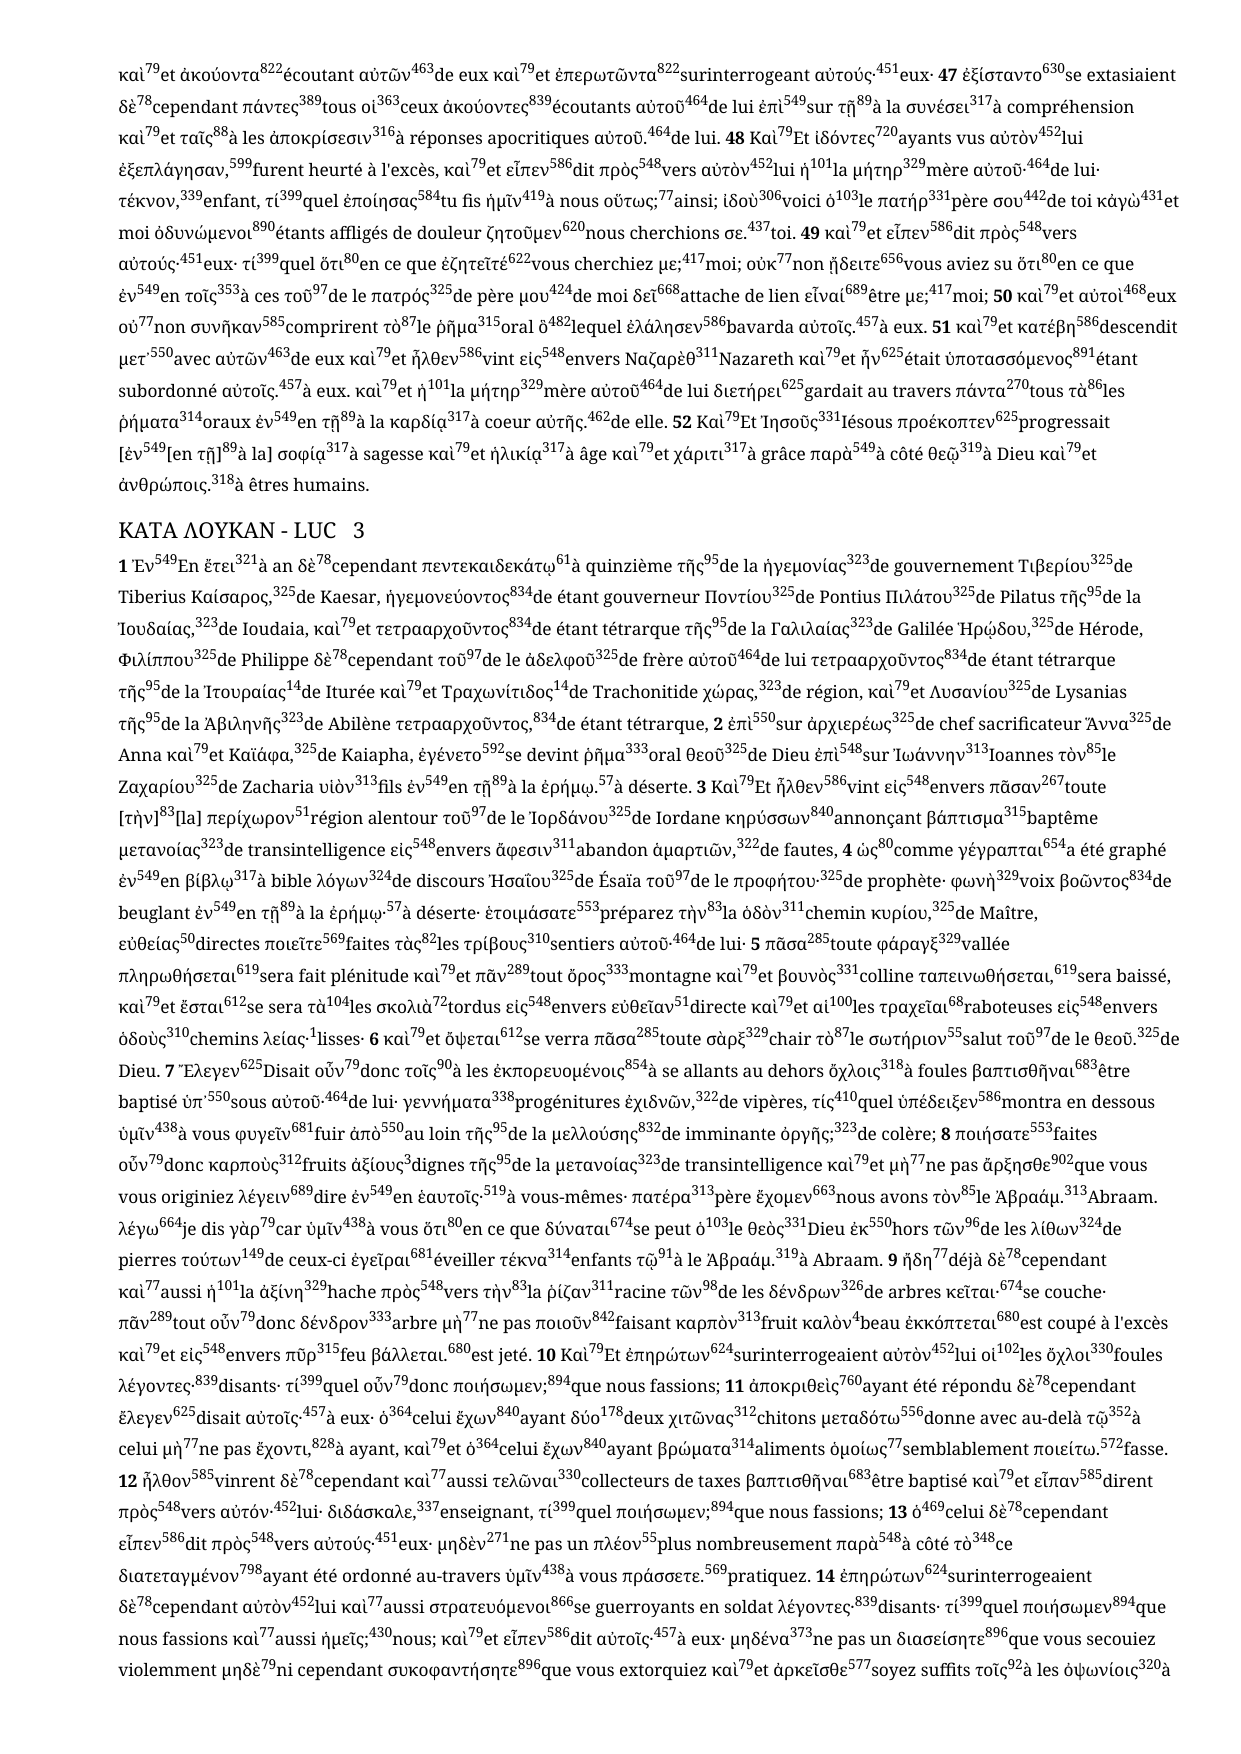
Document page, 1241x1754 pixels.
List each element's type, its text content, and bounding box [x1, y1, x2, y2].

text ΚΑΤΑ ΛΟΥΚΑΝ - LUC 3 [118, 516, 1181, 545]
text 1 Ἐγένετο592Se devint δὲ78cependant ἐν549en ταῖς88à les ἡμέραις316à journées ἐκείναις141à celles-là ἐξῆλθεν586sortit δόγμα333dogme παρὰ550à côté Καίσαρος325de Kaesar Αὐγούστου325de Auguste ἀπογράφεσθαι690se apographer πᾶσαν267toute τὴν83la οἰκουμένην.311écoumène. 2 αὕτη154celle-ci ἀπογραφὴ329apographe πρώτη212première ἐγένετο592se devint ἡγεμονεύοντος834de étant gouverneur τῆς95de la Συρίας323de Syrie Κυρηνίου.325de Quirinius. 3 καὶ79et ἐπορεύοντο630se allaient πάντες389tous ἀπογράφεσθαι,690se apographer, ἕκαστος390chacun εἰς548envers τὴν83la ἑαυτοῦ537de lui-même πόλιν.311cité. 4 Ἀνέβη586Monta δὲ78cependant καὶ77aussi Ἰωσὴφ331Ioseph ἀπὸ550au loin τῆς95de la Γαλιλαίας323de Galilée ἐκ550hors πόλεως323de cité Ναζαρὲθ323de Nazareth εἰς548envers τὴν83la Ἰουδαίαν311Ioudaia εἰς548envers πόλιν311cité Δαυὶδ325de Dauid ἥτις496laquelle une quelconque καλεῖται680est appelé Βηθλέεμ,329Bethléem, διὰ548par le fait de τὸ348ce εἶναι689être αὐτὸν452lui ἐξ550hors οἴκου325de maison καὶ79et πατριᾶς323de lignée de patriarche Δαυίδ,325de Dauid, 5 ἀπογράψασθαι682se apographer σὺν549avec Μαριὰμ317à Mariam τῇ350à celle ἐμνηστευμένῃ799à ayante étée fiancée αὐτῷ,458à lui, οὔσῃ826à étante ἐγκύῳ.36à enceinte. 6 Ἐγένετο592Se devint δὲ78cependant ἐν549en τῷ354à ce εἶναι689être αὐτοὺς451eux ἐκεῖ77là ἐπλήσθησαν599furent rempli αἱ100les ἡμέραι328journées τοῦ360de ce τεκεῖν681enfanter αὐτήν,450elle, 7 καὶ79et ἔτεκεν586enfanta τὸν85le υἱὸν313fils αὐτῆς462de elle τὸν85le πρωτότοκον,4premier-né, καὶ79et ἐσπαργάνωσεν586enveloppa de bandes αὐτὸν452lui καὶ79et ἀνέκλινεν586réclina αὐτὸν452lui ἐν549en φάτνῃ,317à crèche, διότι80parce que οὐκ77non ἦν625était αὐτοῖς457à eux τόπος331lieu ἐν549en τῷ93à le καταλύματι.321à salle de déliage. 8 Καὶ79Et ποιμένες330bergers ἦσαν624étaient ἐν549en τῇ89à la χώρᾳ317à région τῇ89à la αὐτῇ142à même ἀγραυλοῦντες839flûtants aux champs καὶ79et φυλάσσοντες839gardiennants φυλακὰς310gardiennages τῆς95de la νυκτὸς323de nuit ἐπὶ548sur τὴν83la ποίμνην311bergerie de troupeau αὐτῶν.463de eux. 9 καὶ79et ἄγγελος331ange κυρίου325de Maître ἐπέστη586présenta αὐτοῖς457à eux καὶ79et δόξα329gloire κυρίου325de Maître περιέλαμψεν586brilla autour αὐτούς,451eux, καὶ79et ἐφοβήθησαν599furent effrayé φόβον313effroi μέγαν.4grand. 10 καὶ79et εἶπεν586dit αὐτοῖς457à eux ὁ103le ἄγγελος·331ange· μὴ77ne pas φοβεῖσθε,573que vous vous effrayez, ἰδοὺ306voici γὰρ79car εὐαγγελίζομαι670je m'évangélise ὑμῖν438à vous χαρὰν311joie μεγάλην2grande ἥτις496laquelle une quelconque ἔσται612se sera παντὶ275à tout τῷ91à le λαῷ,319à peuple, 11 ὅτι80en ce que ἐτέχθη600fut enfanté ὑμῖν438à vous σήμερον77aujourd'hui σωτὴρ331sauveur ὅς498lequel ἐστιν668est χριστὸς331Christ κύριος331Maître ἐν549en πόλει317à cité Δαυίδ.325de Dauid. 12 καὶ79et τοῦτο366ce-ci ὑμῖν438à vous τὸ105le σημεῖον,333signe, εὑρήσετε603vous trouverez βρέφος315bébé ἐσπαργανωμένον798ayant été enveloppé de bandes καὶ79et κείμενον851se couchant ἐν549en φάτνῃ.317à crèche. 13 καὶ79et ἐξαίφνης77soudainement ἐγένετο592se devint σὺν549avec τῷ91à le ἀγγέλῳ319à ange πλῆθος333multitude στρατιᾶς323de armée de soldats οὐρανίου14de céleste αἰνούντων833de louants τὸν85le θεὸν313Dieu καὶ79et λεγόντων·833de disants· 14 δόξα329gloire ἐν549en ὑψίστοις60à très hauts θεῷ319à Dieu καὶ79et ἐπὶ550sur γῆς323de terre εἰρήνη329paix ἐν549en ἀνθρώποις318à êtres humains εὐδοκίας.323de estimation en bien. 15 Καὶ79Et ἐγένετο592se devint ὡς80comme ἀπῆλθον585éloignèrent ἀπ᾽550au loin αὐτῶν463de eux εἰς548envers τὸν85le οὐρανὸν313ciel οἱ102les ἄγγελοι,330anges, οἱ102les ποιμένες330bergers ἐλάλουν624bavardaient πρὸς548vers ἀλλήλους·501les uns les autres· διέλθωμεν894que nous passions à travers δὴ340évidemment ἕως552jusqu'à ce que Βηθλέεμ323de Bethléem καὶ79et ἴδωμεν894que nous voyions τὸ87le ῥῆμα315oral τοῦτο140ce-ci τὸ348ce γεγονὸς772ayant devenu ὃ482lequel ὁ103le κύριος331Maître ἐγνώρισεν586fit connaître ἡμῖν.419à nous. 16 καὶ79et ἦλθαν585vinrent σπεύσαντες720ayants hâtés καὶ79et ἀνεῦραν585trouvèrent de bas en haut τήν83la τε79en outre Μαριὰμ311Mariam καὶ79et τὸν85le Ἰωσὴφ313Ioseph καὶ79et τὸ87le βρέφος315bébé κείμενον851se couchant ἐν549en τῇ89à la φάτνῃ·317à crèche· 17 ἰδόντες720ayants vus δὲ78cependant ἐγνώρισαν585firent connaître περὶ550autour τοῦ99de le ῥήματος327de oral τοῦ360de ce λαληθέντος756de ayant été bavardé αὐτοῖς457à eux περὶ550autour τοῦ99de le παιδίου327de petit enfant τούτου.152de ce-ci. 18 καὶ79et πάντες389tous οἱ363ceux ἀκούσαντες720ayants écoutés ἐθαύμασαν585étonnèrent περὶ550autour τῶν359de ces λαληθέντων755de ayants étés bavardés ὑπὸ550sous τῶν96de les ποιμένων324de bergers πρὸς548vers αὐτούς·451eux· 19 ἡ101la δὲ78cependant Μαριὰμ329Mariam πάντα374tous συνετήρει625gardait ensemble τὰ86les ῥήματα314oraux ταῦτα139ces-ci συμβάλλουσα838jetante ensemble ἐν549en τῇ89à la καρδίᾳ317à coeur αὐτῆς.462de elle. 20 καὶ79et ὑπέστρεψαν585retournèrent en arrière οἱ102les ποιμένες330bergers δοξάζοντες839glorifiants καὶ79et αἰνοῦντες839louants τὸν85le θεὸν313Dieu ἐπὶ549sur πᾶσιν379à tous οἷς487à lesquels ἤκουσαν585écoutèrent καὶ79et εἶδον585virent καθὼς77de haut en bas comme ἐλαλήθη600fut bavardé πρὸς548vers αὐτούς.451eux. 21 Καὶ79Et ὅτε80lorsque ἐπλήσθησαν599furent rempli ἡμέραι328journées ὀκτὼ194huit τοῦ360de ce περιτεμεῖν681circoncire αὐτὸν452lui καὶ77aussi ἐκλήθη600fut appelé τὸ105le ὄνομα333nom αὐτοῦ464de lui Ἰησοῦς,331Iésous, τὸ500ce κληθὲν762ayant été appelé ὑπὸ550sous τοῦ97de le ἀγγέλου325de ange πρὸ550d'avant τοῦ360de ce συλλημφθῆναι683être pris ensemble αὐτὸν452lui ἐν549en τῇ89à la κοιλίᾳ.317à cavité ventrale. 22 Καὶ79Et ὅτε80lorsque ἐπλήσθησαν599furent rempli αἱ100les ἡμέραι328journées τοῦ97de le καθαρισμοῦ325de purification αὐτῶν463de eux κατὰ548selon τὸν85le νόμον313loi Μωϋσέως,325de Môusês, ἀνήγαγον585conduisirent de bas en haut αὐτὸν452lui εἰς548envers Ἱεροσόλυμα314Ierosolymas παραστῆσαι681dresser à côté τῷ91à le κυρίῳ,319à Maître, 23 καθὼς77de haut en bas comme γέγραπται654a été graphé ἐν549en νόμῳ319à loi κυρίου325de Maître ὅτι80en ce que πᾶν289tout ἄρσεν73mâle διανοῖγον842entrouvrant μήτραν311matrice ἅγιον49saint τῷ91à le κυρίῳ319à Maître κληθήσεται,619sera appelé, 24 καὶ79et τοῦ360de ce δοῦναι681donner θυσίαν311sacrifice κατὰ548selon τὸ348ce εἰρημένον798ayant été dit ἐν549en τῷ91à le νόμῳ319à loi κυρίου,325de Maître, ζεῦγος315paire τρυγόνων322de tourterelles trugons ἢ79ou δύο178deux νοσσοὺς312oisillons περιστερῶν.322de colombes. 25 Καὶ79Et ἰδοὺ306voici ἄνθρωπος331être humain ἦν625était ἐν549en Ἰερουσαλὴμ317à Ierousalem ᾧ486à lequel ὄνομα333nom Συμεὼν331Syméon καὶ79et ὁ103le ἄνθρωπος331être humain οὗτος156celui-ci δίκαιος71juste καὶ79et εὐλαβὴς71précautionneux προσδεχόμενος867se acceptant auprès παράκλησιν311appel à côté τοῦ97de le Ἰσραήλ,325de Israël, καὶ79et πνεῦμα333souffle ἦν625était ἅγιον24saint ἐπ᾽548sur αὐτόν·452lui· 26 καὶ79et ἦν625était αὐτῷ458à lui κεχρηματισμένον815ayant été négocié du besoin ὑπὸ550sous τοῦ99de le πνεύματος327de souffle τοῦ99de le ἁγίου18de saint μὴ77ne pas ἰδεῖν681voir θάνατον313trépas πρὶν80avant [ἢ]340[ou] ἂν340le cas échéant ἴδῃ899que voie τὸν85le χριστὸν313Christ κυρίου.325de Maître. 27 καὶ79et ἦλθεν586vint ἐν549en τῷ93à le πνεύματι321à souffle εἰς548envers τὸ87le ἱερόν·315sanctuaire· καὶ79et ἐν549en τῷ354à ce εἰσαγαγεῖν681conduire à l'intérieur τοὺς84les γονεῖς312parents τὸ87le παιδίον315petit enfant Ἰησοῦν313Iésous τοῦ360de ce ποιῆσαι681faire αὐτοὺς451eux κατὰ548selon τὸ348ce εἰθισμένον798ayant été accoutumé τοῦ97de le νόμου325de loi περὶ550autour αὐτοῦ464de lui 28 καὶ79et αὐτὸς469lui ἐδέξατο592se accepta αὐτὸ454lui εἰς548envers τὰς82les ἀγκάλας310bras courbés καὶ79et εὐλόγησεν586élogia τὸν85le θεὸν313Dieu καὶ79et εἶπεν·586dit· 29 νῦν77maintenant ἀπολύεις666tu délies au loin τὸν85le δοῦλόν313mâle esclave σου,442de toi, δέσποτα,337despote, κατὰ548selon τὸ87le ῥῆμά315oral σου442de toi ἐν549en εἰρήνῃ·317à paix· 30 ὅτι80en ce que εἶδον585virent οἱ102les ὀφθαλμοί330yeux μου424de moi τὸ87le σωτήριόν55salut σου,442de toi, 31 ὃ482lequel ἡτοίμασας584tu préparas κατὰ548selon πρόσωπον315face πάντων280de tous τῶν96de les λαῶν,324de peuples, 32 φῶς315lumière εἰς548envers ἀποκάλυψιν311découverte ἐθνῶν326de ethnies καὶ79et δόξαν311gloire λαοῦ325de peuple σου442de toi Ἰσραήλ.325de Israël. 33 καὶ79et ἦν625était ὁ103le πατὴρ331père αὐτοῦ464de lui καὶ79et ἡ101la μήτηρ329mère θαυμάζοντες839étonnants ἐπὶ549sur τοῖς353à ces λαλουμένοις881à étants bavardés περὶ550autour αὐτοῦ.464de lui. 34 καὶ79et εὐλόγησεν586élogia αὐτοὺς451eux Συμεὼν331Syméon καὶ79et εἶπεν586dit πρὸς548vers Μαριὰμ311Mariam τὴν83la μητέρα311mère αὐτοῦ·464de lui· ἰδοὺ306voici οὗτος364celui-ci κεῖται674se couche εἰς548envers πτῶσιν311chute καὶ79et ἀνάστασιν311redressement πολλῶν383de nombreux ἐν549en τῷ91à le Ἰσραὴλ319à Israël καὶ79et εἰς548envers σημεῖον315signe ἀντιλεγόμενον877étant contredit –935– 35 καὶ77aussi σοῦ442de toi [δὲ]78[cependant] αὐτῆς462de elle τὴν83la ψυχὴν311âme διελεύσεται612se passera à travers ῥομφαία329rhomphaia –935– ὅπως80de telle manière que ἂν340le cas échéant ἀποκαλυφθῶσιν910que soient découvert ἐκ550hors πολλῶν278de nombreuses καρδιῶν322de coeurs διαλογισμοί.330calculs au-travers. 36 Καὶ79Et ἦν625était Ἅννα329Anna προφῆτις,329prophétesse, θυγάτηρ329fille Φανουήλ,325de Phanouel, ἐκ550hors φυλῆς323de tribu Ἀσήρ·325de Aser· αὕτη362celle-ci προβεβηκυῖα781ayante avancée ἐν549en ἡμέραις316à journées πολλαῖς,272à nombreuses, ζήσασα719ayante vécue μετὰ550avec ἀνδρὸς325de homme ἔτη314ans ἑπτὰ180sept ἀπὸ550au loin τῆς95de la παρθενίας323de virginité αὐτῆς462de elle 37 καὶ79et αὐτὴ467elle χήρα329veuve ἕως552jusqu'à ce que ἐτῶν326de ans ὀγδοήκοντα192de quatre-vingts τεσσάρων,192de quatre, ἣ496laquelle οὐκ77non ἀφίστατο631se dressait au loin τοῦ99de le ἱεροῦ327de sanctuaire νηστείαις316à jeûnes καὶ79et δεήσεσιν316à supplications λατρεύουσα838adorante νύκτα311nuit καὶ79et ἡμέραν.311journée. 38 καὶ79et αὐτῇ142à même τῇ89à la ὥρᾳ317à heure ἐπιστᾶσα719ayante présentée ἀνθωμολογεῖτο631se professait τῷ91à le θεῷ319à Dieu καὶ79et ἐλάλει625bavardait περὶ550autour αὐτοῦ464de lui πᾶσιν377à tous τοῖς351à ceux προσδεχομένοις854à se acceptants auprès λύτρωσιν311rançonnement Ἰερουσαλήμ.317à Ierousalem. 39 Καὶ79Et ὡς80comme ἐτέλεσαν585achevèrent πάντα270tous τὰ347ces κατὰ548selon τὸν85le νόμον313loi κυρίου,325de Maître, ἐπέστρεψαν585tournèrent sur εἰς548envers τὴν83la Γαλιλαίαν311Galilée εἰς548envers πόλιν311cité ἑαυτῶν536de eux-mêmes Ναζαρέθ.311Nazareth. 40 Τὸ105Le δὲ78cependant παιδίον333petit enfant ηὔξανεν625croissait καὶ79et ἐκραταιοῦτο636était fortifié πληρούμενον893étant fait plénitude σοφίᾳ,317à sagesse, καὶ79et χάρις329grâce θεοῦ325de Dieu ἦν625était ἐπ᾽548sur αὐτό.454lui. 41 Καὶ79Et ἐπορεύοντο630se allaient οἱ102les γονεῖς330parents αὐτοῦ464de lui κατ᾽548selon ἔτος315an εἰς548envers Ἰερουσαλὴμ311Ierousalem τῇ89à la ἑορτῇ317à fête τοῦ99de le πάσχα.327de pâque. 42 Καὶ79Et ὅτε80lorsque ἐγένετο592se devint ἐτῶν326de ans δώδεκα,192de douze, ἀναβαινόντων833de montants αὐτῶν463de eux κατὰ548selon τὸ87le ἔθος315coutume τῆς95de la ἑορτῆς323de fête 43 καὶ79et τελειωσάντων715de ayants perfectionnés τὰς82les ἡμέρας,310journées, ἐν549en τῷ354à ce ὑποστρέφειν689retourner en arrière αὐτοὺς451eux ὑπέμεινεν586résista en restant sous Ἰησοῦς331Iésous ὁ103le παῖς331jeune servant ἐν549en Ἰερουσαλήμ,317à Ierousalem, καὶ79et οὐκ77non ἔγνωσαν585connurent οἱ102les γονεῖς330parents αὐτοῦ.464de lui. 44 νομίσαντες720ayants faits loi δὲ78cependant αὐτὸν452lui εἶναι689être ἐν549en τῇ89à la συνοδίᾳ317à compagnie du chemin ἦλθον585vinrent ἡμέρας323de journée ὁδὸν311chemin καὶ79et ἀνεζήτουν624cherchaient de bas en haut αὐτὸν452lui ἐν549en τοῖς90à les συγγενεῦσιν58à congénitaux καὶ79et τοῖς90à les γνωστοῖς,58à connus, 45 καὶ79et μὴ77ne pas εὑρόντες720ayants trouvés ὑπέστρεψαν585retournèrent en arrière εἰς548envers Ἰερουσαλὴμ311Ierousalem ἀναζητοῦντες839cherchants de bas en haut αὐτόν.452lui. 46 καὶ79et ἐγένετο592se devint μετὰ548après ἡμέρας310journées τρεῖς176trois εὗρον585trouvèrent αὐτὸν452lui ἐν549en τῷ93à le ἱερῷ321à sanctuaire καθεζόμενον849se siégeant ἐν549en μέσῳ61à au milieu τῶν96de les διδασκάλων324de enseignants καὶ79et ἀκούοντα822écoutant αὐτῶν463de eux καὶ79et ἐπερωτῶντα822surinterrogeant αὐτούς·451eux· 47 ἐξίσταντο630se extasiaient δὲ78cependant πάντες389tous οἱ363ceux ἀκούοντες839écoutants αὐτοῦ464de lui ἐπὶ549sur τῇ89à la συνέσει317à compréhension καὶ79et ταῖς88à les ἀποκρίσεσιν316à réponses apocritiques αὐτοῦ.464de lui. 48 Καὶ79Et ἰδόντες720ayants vus αὐτὸν452lui ἐξεπλάγησαν,599furent heurté à l'excès, καὶ79et εἶπεν586dit πρὸς548vers αὐτὸν452lui ἡ101la μήτηρ329mère αὐτοῦ·464de lui· τέκνον,339enfant, τί399quel ἐποίησας584tu fis ἡμῖν419à nous οὕτως;77ainsi; ἰδοὺ306voici ὁ103le πατήρ331père σου442de toi κἀγὼ431et moi ὀδυνώμενοι890étants affligés de douleur ζητοῦμεν620nous cherchions σε.437toi. 49 καὶ79et εἶπεν586dit πρὸς548vers αὐτούς·451eux· τί399quel ὅτι80en ce que ἐζητεῖτέ622vous cherchiez με;417moi; οὐκ77non ᾔδειτε656vous aviez su ὅτι80en ce que ἐν549en τοῖς353à ces τοῦ97de le πατρός325de père μου424de moi δεῖ668attache de lien εἶναί689être με;417moi; 50 καὶ79et αὐτοὶ468eux οὐ77non συνῆκαν585comprirent τὸ87le ῥῆμα315oral ὃ482lequel ἐλάλησεν586bavarda αὐτοῖς.457à eux. 51 καὶ79et κατέβη586descendit μετ᾽550avec αὐτῶν463de eux καὶ79et ἦλθεν586vint εἰς548envers Ναζαρὲθ311Nazareth καὶ79et ἦν625était ὑποτασσόμενος891étant subordonné αὐτοῖς.457à eux. καὶ79et ἡ101la μήτηρ329mère αὐτοῦ464de lui διετήρει625gardait au travers πάντα270tous τὰ86les ῥήματα314oraux ἐν549en τῇ89à la καρδίᾳ317à coeur αὐτῆς.462de elle. 52 Καὶ79Et Ἰησοῦς331Iésous προέκοπτεν625progressait [ἐν549[en τῇ]89à la] σοφίᾳ317à sagesse καὶ79et ἡλικίᾳ317à âge καὶ79et χάριτι317à grâce παρὰ549à côté θεῷ319à Dieu καὶ79et ἀνθρώποις.318à êtres humains. [118, 59, 1181, 497]
text 1 Ἐν549En ἔτει321à an δὲ78cependant πεντεκαιδεκάτῳ61à quinzième τῆς95de la ἡγεμονίας323de gouvernement Τιβερίου325de Tiberius Καίσαρος,325de Kaesar, ἡγεμονεύοντος834de étant gouverneur Ποντίου325de Pontius Πιλάτου325de Pilatus τῆς95de la Ἰουδαίας,323de Ioudaia, καὶ79et τετρααρχοῦντος834de étant tétrarque τῆς95de la Γαλιλαίας323de Galilée Ἡρῴδου,325de Hérode, Φιλίππου325de Philippe δὲ78cependant τοῦ97de le ἀδελφοῦ325de frère αὐτοῦ464de lui τετρααρχοῦντος834de étant tétrarque τῆς95de la Ἰτουραίας14de Iturée καὶ79et Τραχωνίτιδος14de Trachonitide χώρας,323de région, καὶ79et Λυσανίου325de Lysanias τῆς95de la Ἀβιληνῆς323de Abilène τετρααρχοῦντος,834de étant tétrarque, 2 ἐπὶ550sur ἀρχιερέως325de chef sacrificateur Ἅννα325de Anna καὶ79et Καϊάφα,325de Kaiapha, ἐγένετο592se devint ῥῆμα333oral θεοῦ325de Dieu ἐπὶ548sur Ἰωάννην313Ioannes τὸν85le Ζαχαρίου325de Zacharia υἱὸν313fils ἐν549en τῇ89à la ἐρήμῳ.57à déserte. 3 Καὶ79Et ἦλθεν586vint εἰς548envers πᾶσαν267toute [τὴν]83[la] περίχωρον51région alentour τοῦ97de le Ἰορδάνου325de Iordane κηρύσσων840annonçant βάπτισμα315baptême μετανοίας323de transintelligence εἰς548envers ἄφεσιν311abandon ἁμαρτιῶν,322de fautes, 4 ὡς80comme γέγραπται654a été graphé ἐν549en βίβλῳ317à bible λόγων324de discours Ἠσαΐου325de Ésaïa τοῦ97de le προφήτου·325de prophète· φωνὴ329voix βοῶντος834de beuglant ἐν549en τῇ89à la ἐρήμῳ·57à déserte· ἑτοιμάσατε553préparez τὴν83la ὁδὸν311chemin κυρίου,325de Maître, εὐθείας50directes ποιεῖτε569faites τὰς82les τρίβους310sentiers αὐτοῦ·464de lui· 5 πᾶσα285toute φάραγξ329vallée πληρωθήσεται619sera fait plénitude καὶ79et πᾶν289tout ὄρος333montagne καὶ79et βουνὸς331colline ταπεινωθήσεται,619sera baissé, καὶ79et ἔσται612se sera τὰ104les σκολιὰ72tordus εἰς548envers εὐθεῖαν51directe καὶ79et αἱ100les τραχεῖαι68raboteuses εἰς548envers ὁδοὺς310chemins λείας·1lisses· 6 καὶ79et ὄψεται612se verra πᾶσα285toute σὰρξ329chair τὸ87le σωτήριον55salut τοῦ97de le θεοῦ.325de Dieu. 7 Ἔλεγεν625Disait οὖν79donc τοῖς90à les ἐκπορευομένοις854à se allants au dehors ὄχλοις318à foules βαπτισθῆναι683être baptisé ὑπ᾽550sous αὐτοῦ·464de lui· γεννήματα338progénitures ἐχιδνῶν,322de vipères, τίς410quel ὑπέδειξεν586montra en dessous ὑμῖν438à vous φυγεῖν681fuir ἀπὸ550au loin τῆς95de la μελλούσης832de imminante ὀργῆς;323de colère; 8 ποιήσατε553faites οὖν79donc καρποὺς312fruits ἀξίους3dignes τῆς95de la μετανοίας323de transintelligence καὶ79et μὴ77ne pas ἄρξησθε902que vous vous originiez λέγειν689dire ἐν549en ἑαυτοῖς·519à vous-mêmes· πατέρα313père ἔχομεν663nous avons τὸν85le Ἀβραάμ.313Abraam. λέγω664je dis γὰρ79car ὑμῖν438à vous ὅτι80en ce que δύναται674se peut ὁ103le θεὸς331Dieu ἐκ550hors τῶν96de les λίθων324de pierres τούτων149de ceux-ci ἐγεῖραι681éveiller τέκνα314enfants τῷ91à le Ἀβραάμ.319à Abraam. 9 ἤδη77déjà δὲ78cependant καὶ77aussi ἡ101la ἀξίνη329hache πρὸς548vers τὴν83la ῥίζαν311racine τῶν98de les δένδρων326de arbres κεῖται·674se couche· πᾶν289tout οὖν79donc δένδρον333arbre μὴ77ne pas ποιοῦν842faisant καρπὸν313fruit καλὸν4beau ἐκκόπτεται680est coupé à l'excès καὶ79et εἰς548envers πῦρ315feu βάλλεται.680est jeté. 10 Καὶ79Et ἐπηρώτων624surinterrogeaient αὐτὸν452lui οἱ102les ὄχλοι330foules λέγοντες·839disants· τί399quel οὖν79donc ποιήσωμεν;894que nous fassions; 11 ἀποκριθεὶς760ayant été répondu δὲ78cependant ἔλεγεν625disait αὐτοῖς·457à eux· ὁ364celui ἔχων840ayant δύο178deux χιτῶνας312chitons μεταδότω556donne avec au-delà τῷ352à celui μὴ77ne pas ἔχοντι,828à ayant, καὶ79et ὁ364celui ἔχων840ayant βρώματα314aliments ὁμοίως77semblablement ποιείτω.572fasse. 12 ἦλθον585vinrent δὲ78cependant καὶ77aussi τελῶναι330collecteurs de taxes βαπτισθῆναι683être baptisé καὶ79et εἶπαν585dirent πρὸς548vers αὐτόν·452lui· διδάσκαλε,337enseignant, τί399quel ποιήσωμεν;894que nous fassions; 13 ὁ469celui δὲ78cependant εἶπεν586dit πρὸς548vers αὐτούς·451eux· μηδὲν271ne pas un πλέον55plus nombreusement παρὰ548à côté τὸ348ce διατεταγμένον798ayant été ordonné au-travers ὑμῖν438à vous πράσσετε.569pratiquez. 14 ἐπηρώτων624surinterrogeaient δὲ78cependant αὐτὸν452lui καὶ77aussi στρατευόμενοι866se guerroyants en soldat λέγοντες·839disants· τί399quel ποιήσωμεν894que nous fassions καὶ77aussi ἡμεῖς;430nous; καὶ79et εἶπεν586dit αὐτοῖς·457à eux· μηδένα373ne pas un διασείσητε896que vous secouiez violemment μηδὲ79ni cependant συκοφαντήσητε896que vous extorquiez καὶ79et ἀρκεῖσθε577soyez suffits τοῖς92à les ὀψωνίοις320à gages ὑμῶν.441de vous. 15 Προσδοκῶντος834de Attendant δὲ78cependant τοῦ97de le λαοῦ325de peuple καὶ79et διαλογιζομένων860de se calculants au-travers πάντων383de tous ἐν549en ταῖς88à les καρδίαις316à coeurs αὐτῶν463de eux περὶ550autour τοῦ97de le Ἰωάννου,325de Ioannes, μήποτε80de peur que αὐτὸς469lui εἴη700que soit ὁ103le χριστός,331Christ, 16 ἀπεκρίνατο592se répondit λέγων840disant πᾶσιν377à tous ὁ103le Ἰωάννης·331Ioannes· ἐγὼ431moi μὲν79certes ὕδατι321à eau βαπτίζω664je baptise ὑμᾶς·436vous· ἔρχεται674se vient δὲ78cependant ὁ364celui ἰσχυρότερός71plus fort μου,424de moi, οὗ492de lequel οὐκ77non εἰμὶ664je suis ἱκανὸς47assez-important λῦσαι681délier τὸν85le ἱμάντα313courroie τῶν98de les ὑποδημάτων326de souliers αὐτοῦ·464de lui· αὐτὸς469lui ὑμᾶς436vous βαπτίσει606baptisera ἐν549en πνεύματι321à souffle ἁγίῳ12à saint καὶ79et πυρί·321à feu· 17 οὗ492de lequel τὸ105le πτύον333pelle à vanner ἐν549en τῇ89à la χειρὶ317à main αὐτοῦ464de lui διακαθᾶραι681épurer en séparant τὴν83la ἅλωνα311aire à fouler le grain αὐτοῦ464de lui καὶ79et συναγαγεῖν681mener ensemble τὸν85le σῖτον313froment εἰς548envers τὴν83la ἀποθήκην311grange αὐτοῦ,464de lui, τὸ87le δὲ78cependant ἄχυρον315paille κατακαύσει606brûlera complètement πυρὶ321à feu ἀσβέστῳ.12à inextinguible. 18 Πολλὰ374Nombreux μὲν77certes οὖν79donc καὶ77aussi ἕτερα374autres-différents παρακαλῶν840appelant à côté εὐηγγελίζετο631se évangélisait τὸν85le λαόν.313peuple. 19 Ὁ103Le δὲ78cependant Ἡρῴδης331Hérode ὁ103le τετραάρχης,331tétrarque, ἐλεγχόμενος891étant réfuté ὑπ᾽550sous αὐτοῦ464de lui περὶ550autour Ἡρῳδιάδος323de Hérodias τῆς95de la γυναικὸς323de femme τοῦ97de le ἀδελφοῦ325de frère αὐτοῦ464de lui καὶ79et περὶ550autour πάντων282de tous ὧν493de lesquels ἐποίησεν586fit πονηρῶν66de méchants ὁ103le Ἡρῴδης,331Hérode, 20 προσέθηκεν586apposa καὶ77aussi τοῦτο348ce-ci ἐπὶ549sur πᾶσιν379à tous [καὶ]79[et] κατέκλεισεν586ferma à clef de haut en bas τὸν85le Ἰωάννην313Ioannes ἐν549en φυλακῇ.317à gardiennage. 21 Ἐγένετο592Se devint δὲ78cependant ἐν549en τῷ354à ce βαπτισθῆναι683être baptisé ἅπαντα269en totalité τὸν85le λαὸν313peuple καὶ79et Ἰησοῦ325de Iésous βαπτισθέντος754de ayant été baptisé καὶ79et προσευχομένου861de se priant ἀνεῳχθῆναι683être ouvert τὸν85le οὐρανὸν313ciel 22 καὶ79et καταβῆναι681descendre τὸ87le πνεῦμα315souffle τὸ87le ἅγιον6saint σωματικῷ12à corporel εἴδει321à aspect ὡς80comme περιστερὰν311colombe ἐπ᾽548sur αὐτόν,452lui, καὶ79et φωνὴν311voix ἐξ550hors οὐρανοῦ325de ciel γενέσθαι·682se devenir· σὺ448toi εἶ666tu es ὁ103le υἱός331fils μου424de moi ὁ103le ἀγαπητός,22aimé, ἐν549en σοὶ439à toi εὐδόκησα.582j'estimai en bien. 23 Καὶ79Et αὐτὸς542lui-même ἦν625était Ἰησοῦς331Iésous ἀρχόμενος867se originant ὡσεὶ77comme si ἐτῶν326de ans τριάκοντα,192de trente, ὢν840étant υἱός,331fils, ὡς80comme ἐνομίζετο,636était fait loi, Ἰωσὴφ325de Ioseph τοῦ358de celui Ἠλὶ325de Éli 24 τοῦ358de celui Μαθθὰτ325de Maththat τοῦ358de celui Λευὶ325de Lévi τοῦ358de celui Μελχὶ325de Melchi τοῦ358de celui Ἰανναὶ325de Iannai τοῦ358de celui Ἰωσὴφ325de Ioseph 25 τοῦ358de celui Ματταθίου325de Mattathias τοῦ358de celui Ἀμὼς325de Amos τοῦ358de celui Ναοὺμ325de Naoum τοῦ358de celui Ἑσλὶ325de Esli τοῦ358de celui Ναγγαὶ325de Naggaï 26 τοῦ358de celui Μάαθ325de Maath τοῦ358de celui Ματταθίου325de Mattathias τοῦ358de celui Σεμεῒν325de Sémeïn τοῦ358de celui Ἰωσὴχ325de Ioseph τοῦ358de celui Ἰωδὰ325de Iouda 27 τοῦ358de celui Ἰωανὰν325de Ioanan τοῦ358de celui Ῥησὰ325de Resa τοῦ358de celui Ζοροβαβὲλ325de Zorobabel τοῦ358de celui Σαλαθιὴλ325de Salathiel τοῦ358de celui Νηρὶ325de Néri 28 τοῦ358de celui Μελχὶ325de Melchi τοῦ358de celui Ἀδδὶ325de Addi τοῦ358de celui Κωσὰμ325de Kosam τοῦ358de celui Ἐλμαδὰμ325de Elmadam τοῦ358de celui Ἢρ325de Er 29 τοῦ358de celui Ἰησοῦ325de Iésous τοῦ358de celui Ἐλιέζερ325de Éliézer τοῦ358de celui Ἰωρὶμ325de Ioreim τοῦ358de celui Μαθθὰτ325de Maththat τοῦ358de celui Λευὶ325de Lévi 30 τοῦ358de celui Συμεὼν325de Syméon τοῦ358de celui Ἰούδα325de Iouda τοῦ358de celui Ἰωσὴφ325de Ioseph τοῦ358de celui Ἰωνὰμ325de Ionan τοῦ358de celui Ἐλιακὶμ325de Éliakim 31 τοῦ358de celui Μελεὰ325de Méléa τοῦ358de celui Μεννὰ325de Menna τοῦ358de celui Ματταθὰ325de Mattatha τοῦ358de celui Ναθὰμ325de Nathan τοῦ358de celui Δαυὶδ325de Dauid 32 τοῦ358de celui Ἰεσσαὶ325de Iessai τοῦ358de celui Ἰωβὴδ325de Iobed τοῦ358de celui Βόος325de Boos τοῦ358de celui Σαλὰ325de Sala τοῦ358de celui Ναασσὼν325de Naasson 33 τοῦ358de celui Ἀμιναδὰβ325de Aminadab τοῦ358de celui Ἀδμὶν325de Admin τοῦ358de celui Ἀρνὶ325de Arni τοῦ358de celui Ἑσρὼμ325de Esrom τοῦ358de celui Φάρες325de Pharès τοῦ358de celui Ἰούδα325de Iouda 34 τοῦ358de celui Ἰακὼβ325de Iakob τοῦ358de celui Ἰσαὰκ325de Isaak τοῦ358de celui Ἀβραὰμ325de Abraam τοῦ358de celui Θάρα325de Thara τοῦ358de celui Ναχὼρ325de Nachor 35 τοῦ358de celui Σεροὺχ325de Serouch τοῦ358de celui Ῥαγαὺ325de Ragau τοῦ358de celui Φάλεκ325de Phalek τοῦ358de celui Ἔβερ325de Éber τοῦ358de celui Σαλὰ325de Sala 36 τοῦ358de celui Καϊνὰμ325de Kainan τοῦ358de celui Ἀρφαξὰδ325de Arphaxad τοῦ358de celui Σὴμ325de Sem τοῦ358de celui Νῶε325de Noé τοῦ358de celui Λάμεχ325de Lamech 37 τοῦ358de celui Μαθουσαλὰ325de Mathousala τοῦ358de celui Ἑνὼχ325de Énoch τοῦ358de celui Ἰάρετ325de Iared τοῦ358de celui Μαλελεὴλ325de Maléléèl τοῦ358de celui Καϊνὰμ325de Kainan 38 τοῦ358de celui Ἐνὼς325de Énos τοῦ358de celui Σὴθ325de Seth τοῦ358de celui Ἀδὰμ325de Adam τοῦ358de celui θεοῦ.325de Dieu. [118, 550, 1181, 1682]
